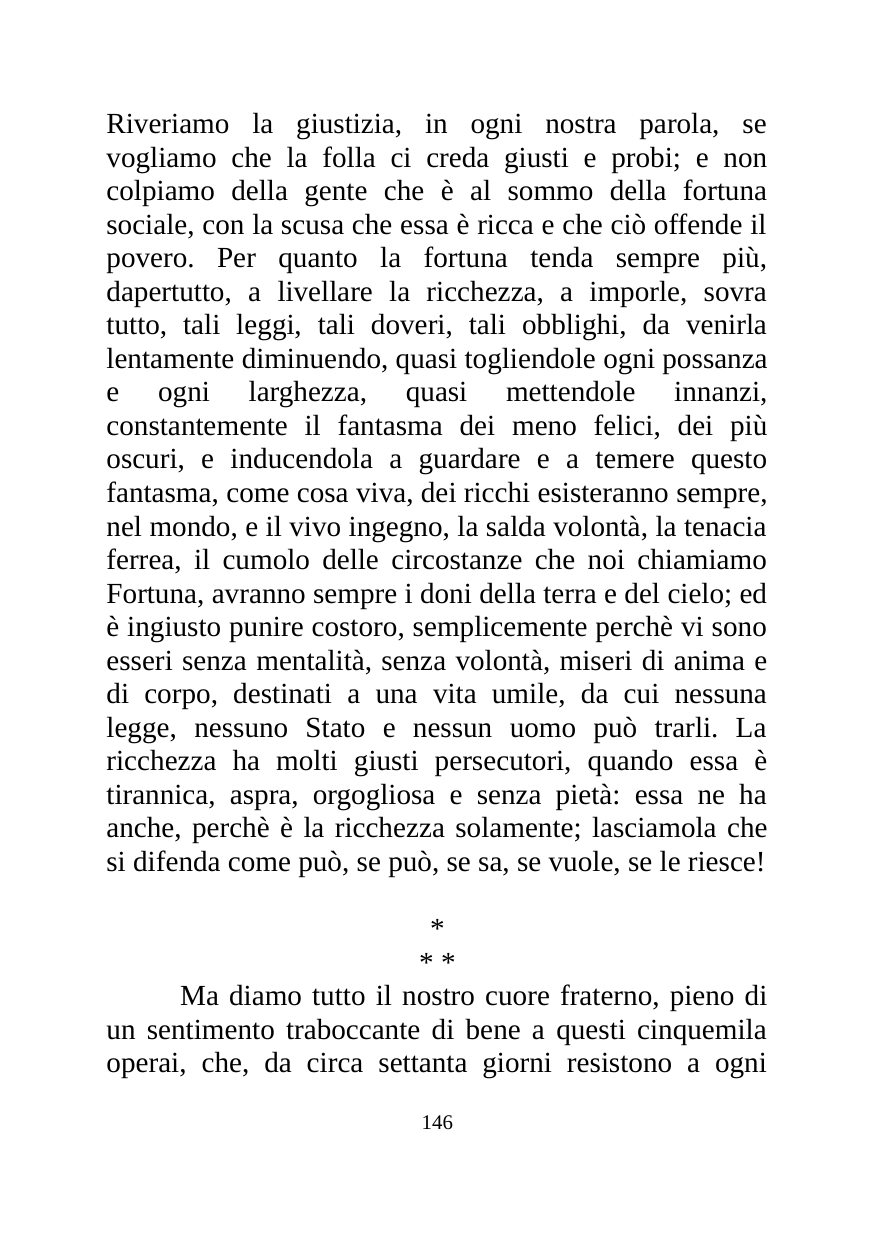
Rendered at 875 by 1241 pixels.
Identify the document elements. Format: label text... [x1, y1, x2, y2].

text Riveriamo la giustizia, in ogni nostra parola, se vogliamo che la folla ci creda giusti e probi; e non colpiamo della gente che è al sommo della fortuna sociale, con la scusa che essa è ricca e che ciò offende il povero. Per quanto la fortuna tenda sempre più, dapertutto, a livellare la ricchezza, a imporle, sovra tutto, tali leggi, tali doveri, tali obblighi, da venirla lentamente diminuendo, quasi togliendole ogni possanza e ogni larghezza, quasi mettendole innanzi, constantemente il fantasma dei meno felici, dei più oscuri, e inducendola a guardare e a temere questo fantasma, come cosa viva, dei ricchi esisteranno sempre, nel mondo, e il vivo ingegno, la salda volontà, la tenacia ferrea, il cumolo delle circostanze che noi chiamiamo Fortuna, avranno sempre i doni della terra e del cielo; ed è ingiusto punire costoro, semplicemente perchè vi sono esseri senza mentalità, senza volontà, miseri di anima e di corpo, destinati a una vita umile, da cui nessuna legge, nessuno Stato e nessun uomo può trarli. La ricchezza ha molti giusti persecutori, quando essa è tirannica, aspra, orgogliosa e senza pietà: essa ne ha anche, perchè è la ricchezza solamente; lasciamola che si difenda come può, se può, se sa, se vuole, se le riesce! [106, 106, 768, 878]
text Ma diamo tutto il nostro cuore fraterno, pieno di un sentimento traboccante di bene a questi cinquemila operai, che, da circa settanta giorni resistono a ogni [106, 978, 768, 1079]
text * * [106, 945, 768, 978]
text * [106, 911, 768, 945]
